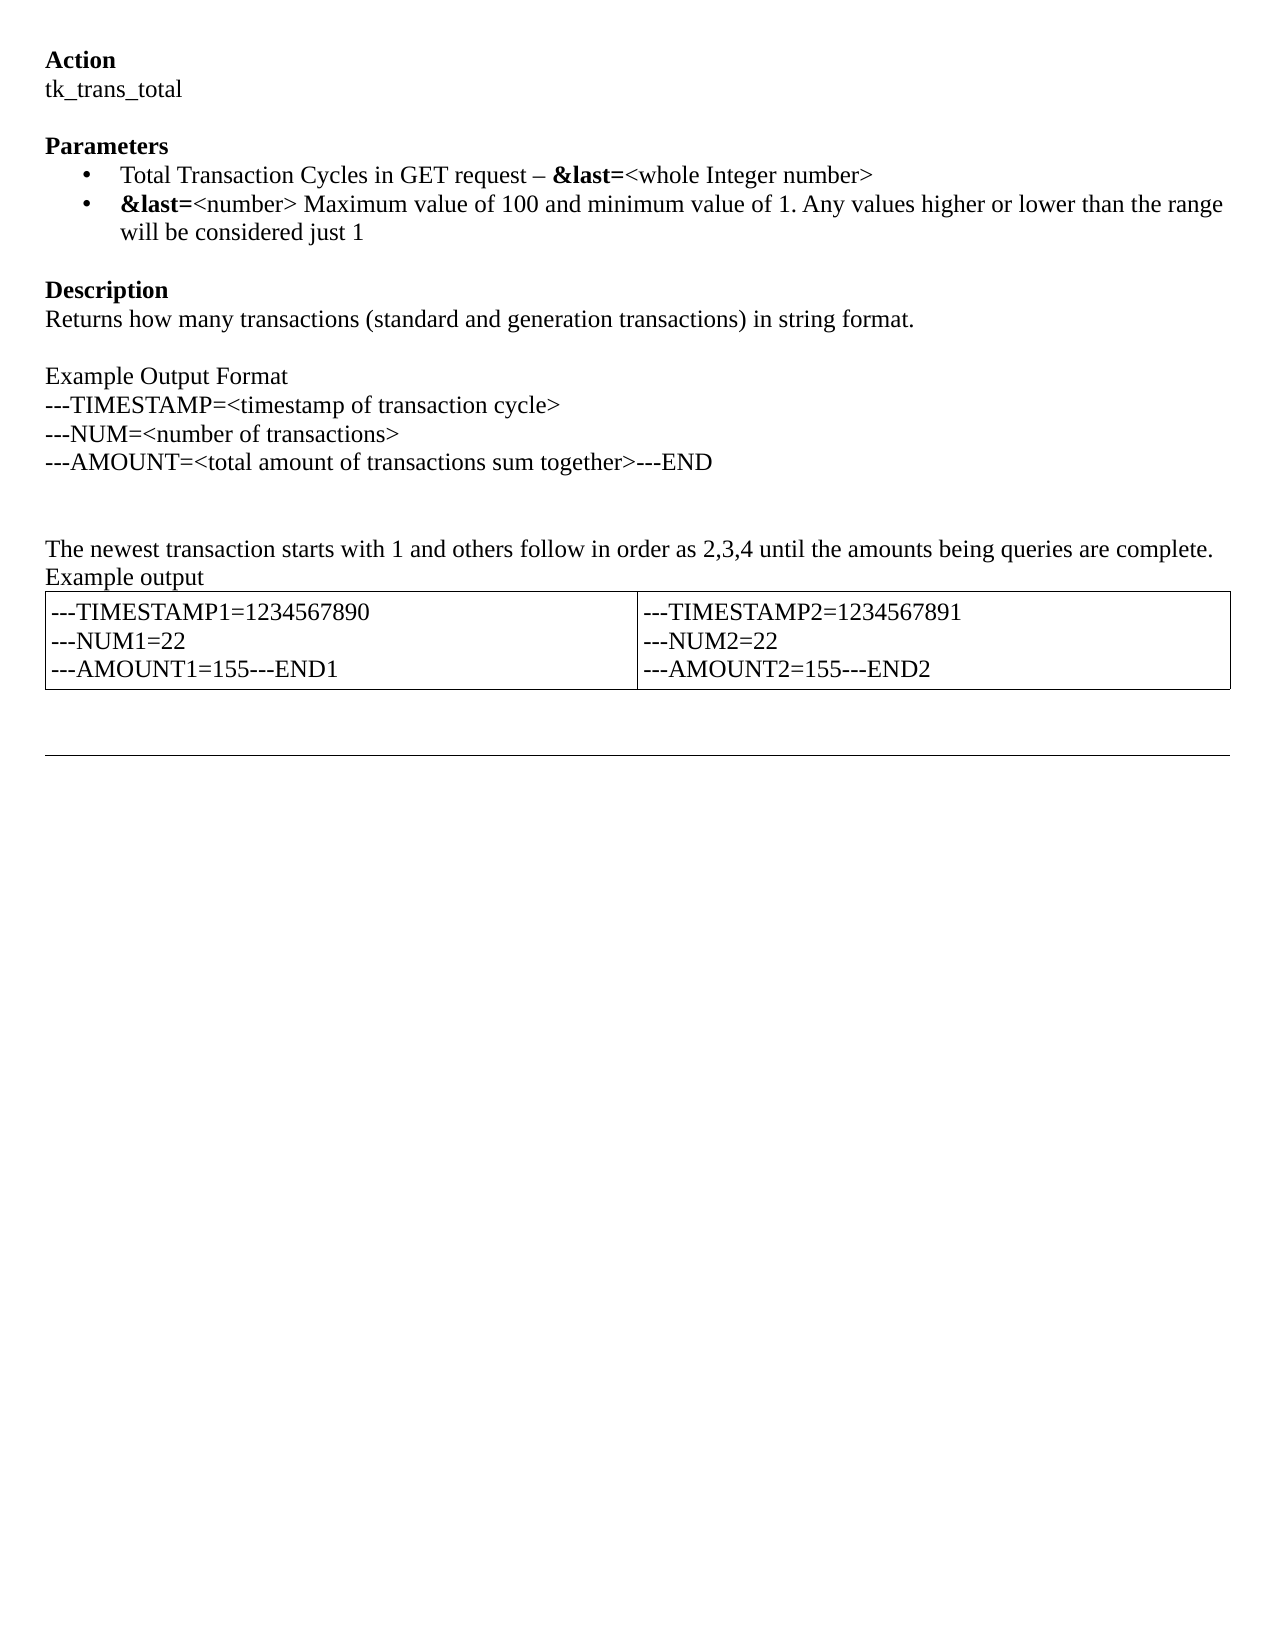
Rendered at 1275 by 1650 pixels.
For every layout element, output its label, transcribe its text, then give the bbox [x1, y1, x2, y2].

text ---AMOUNT=<total amount of transactions sum together>---END [45, 447, 1230, 476]
text tk_trans_total [45, 74, 1230, 102]
list &last=<number> Maximum value of 100 and minimum value of 1. Any values higher or lower than the range will be considered just 1 [82, 189, 1230, 246]
table_header ---TIMESTAMP1=1234567890 ---NUM1=22 ---AMOUNT1=155---END1 [46, 592, 637, 689]
text Description [45, 275, 1230, 304]
text Parameters [45, 131, 1230, 160]
text ---NUM=<number of transactions> [45, 419, 1230, 447]
text ---TIMESTAMP=<timestamp of transaction cycle> [45, 390, 1230, 419]
text Action [45, 45, 1230, 74]
text The newest transaction starts with 1 and others follow in order as 2,3,4 until the amounts being queries are complete. [45, 534, 1230, 562]
text Example Output Format [45, 361, 1230, 390]
text Example output [45, 562, 1230, 591]
text Returns how many transactions (standard and generation transactions) in string format. [45, 304, 1230, 332]
table_header ---TIMESTAMP2=1234567891 ---NUM2=22 ---AMOUNT2=155---END2 [638, 592, 1230, 689]
list Total Transaction Cycles in GET request – &last=<whole Integer number> [82, 160, 1230, 189]
